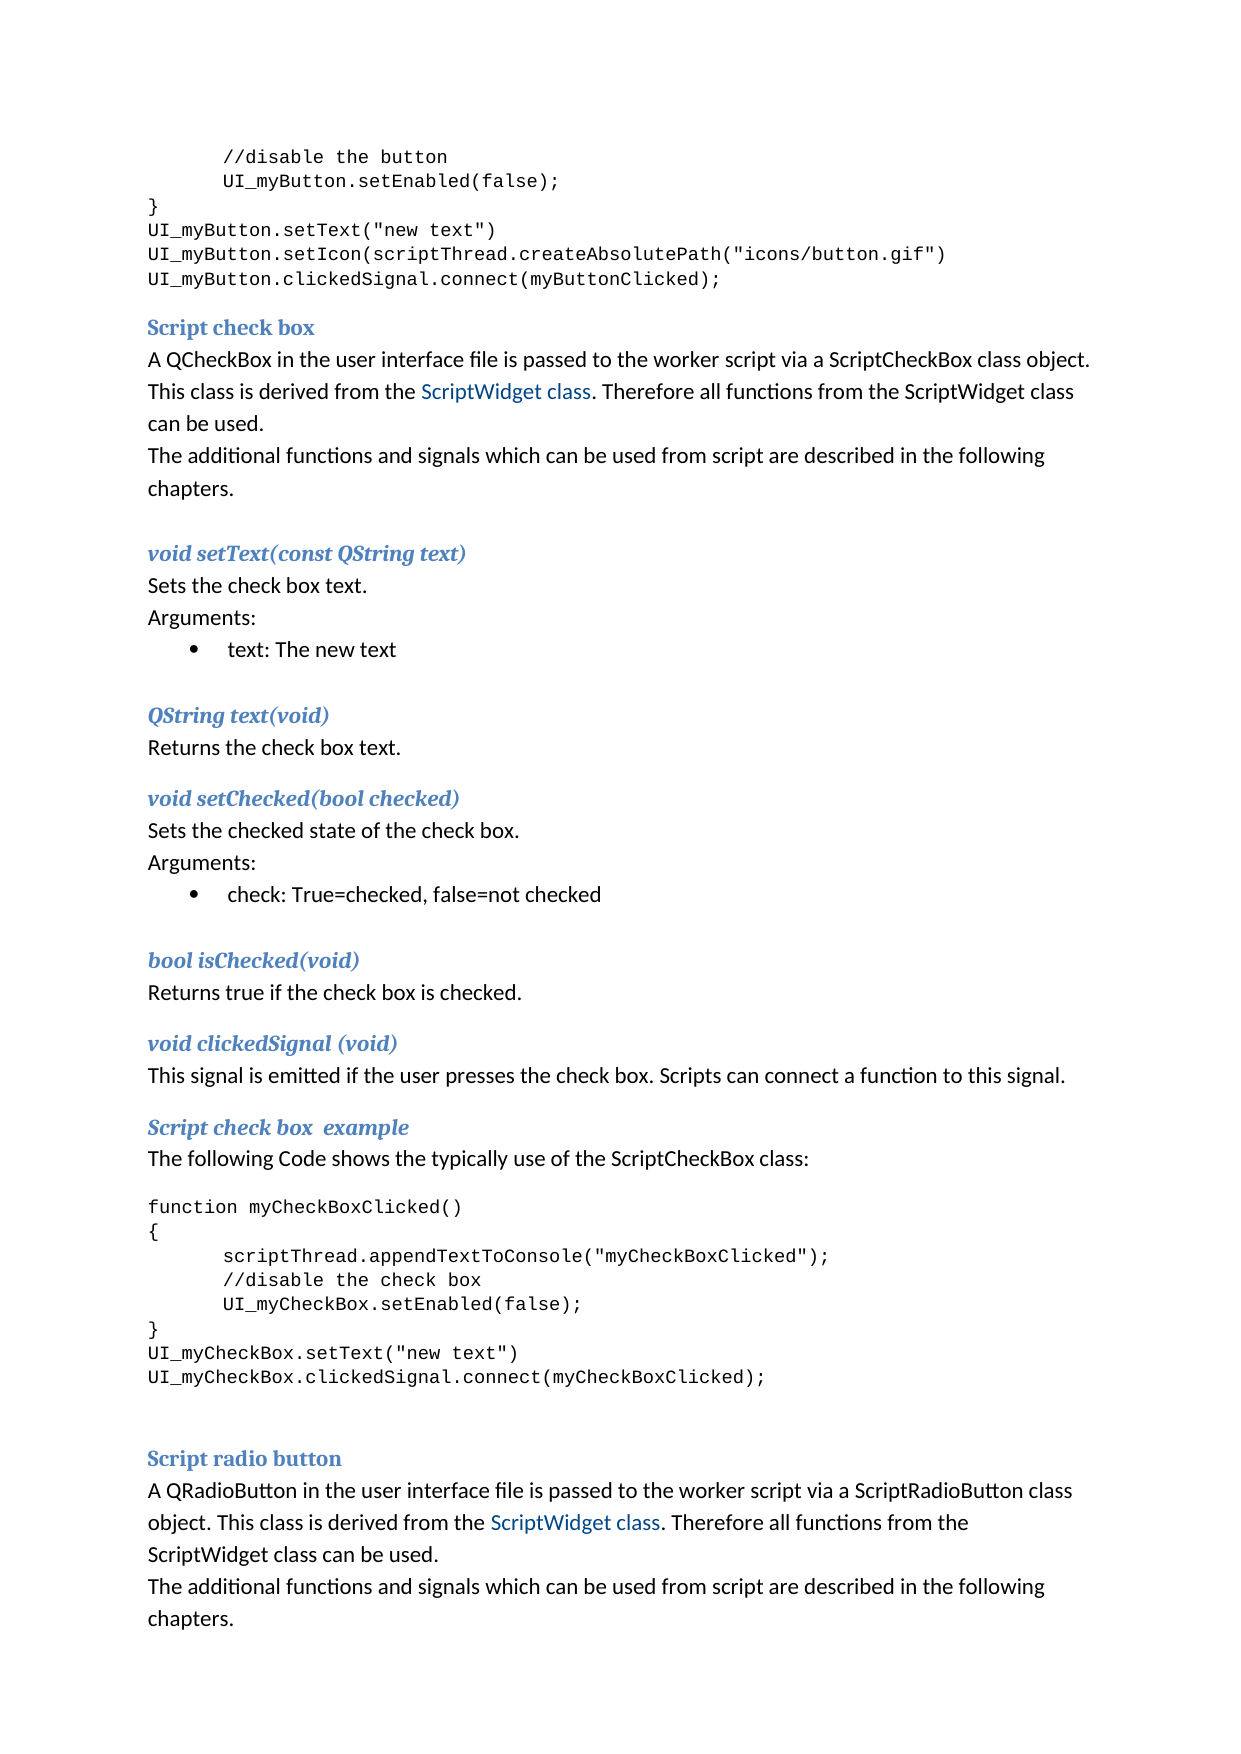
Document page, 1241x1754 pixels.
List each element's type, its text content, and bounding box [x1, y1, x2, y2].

text UI_myButton.setEnabled(false); [148, 172, 1093, 193]
text UI_myCheckBox.setEnabled(false); [148, 1295, 1093, 1316]
text scriptThread.appendTextToConsole("myCheckBoxClicked"); [148, 1246, 1093, 1268]
subtitle QString text(void) [148, 703, 1093, 729]
text Sets the check box text. [148, 571, 1093, 599]
subtitle Script check box [148, 315, 1093, 341]
text UI_myButton.setIcon(scriptThread.createAbsolutePath("icons/button.gif") [148, 245, 1093, 266]
text The following Code shows the typically use of the ScriptCheckBox class: [148, 1144, 1093, 1173]
text Returns true if the check box is checked. [148, 978, 1093, 1006]
subtitle bool isChecked(void) [148, 948, 1093, 974]
subtitle void setChecked(bool checked) [148, 786, 1093, 812]
subtitle Script radio button [148, 1446, 1093, 1472]
list check: True=checked, false=not checked [190, 881, 1093, 909]
subtitle void setText(const QString text) [148, 541, 1093, 567]
text function myCheckBoxClicked() [148, 1198, 1093, 1219]
text Arguments: [148, 603, 1093, 631]
subtitle Script check box example [148, 1114, 1093, 1141]
text //disable the button [148, 148, 1093, 169]
text Sets the checked state of the check box. [148, 816, 1093, 844]
text The additional functions and signals which can be used from script are described in the following chapters. [148, 441, 1093, 502]
text UI_myButton.setText("new text") [148, 221, 1093, 242]
subtitle void clickedSignal (void) [148, 1031, 1093, 1057]
text Arguments: [148, 848, 1093, 876]
text A QCheckBox in the user interface file is passed to the worker script via a ScriptCheckBox class object. This class is derived from the ScriptWidget class. Therefore all functions from the ScriptWidget class can be used. [148, 345, 1093, 437]
text } [148, 1319, 1093, 1341]
text Returns the check box text. [148, 733, 1093, 761]
text This signal is emitted if the user presses the check box. Scripts can connect a function to this signal. [148, 1061, 1093, 1089]
text UI_myCheckBox.setText("new text") [148, 1344, 1093, 1365]
text //disable the check box [148, 1271, 1093, 1292]
text UI_myButton.clickedSignal.connect(myButtonClicked); [148, 269, 1093, 291]
text A QRadioButton in the user interface file is passed to the worker script via a ScriptRadioButton class object. This class is derived from the ScriptWidget class. Therefore all functions from the ScriptWidget class can be used. [148, 1476, 1093, 1568]
text UI_myCheckBox.clickedSignal.connect(myCheckBoxClicked); [148, 1368, 1093, 1389]
text The additional functions and signals which can be used from script are described in the following chapters. [148, 1572, 1093, 1633]
text } [148, 196, 1093, 218]
text { [148, 1222, 1093, 1243]
list text: The new text [190, 636, 1093, 663]
